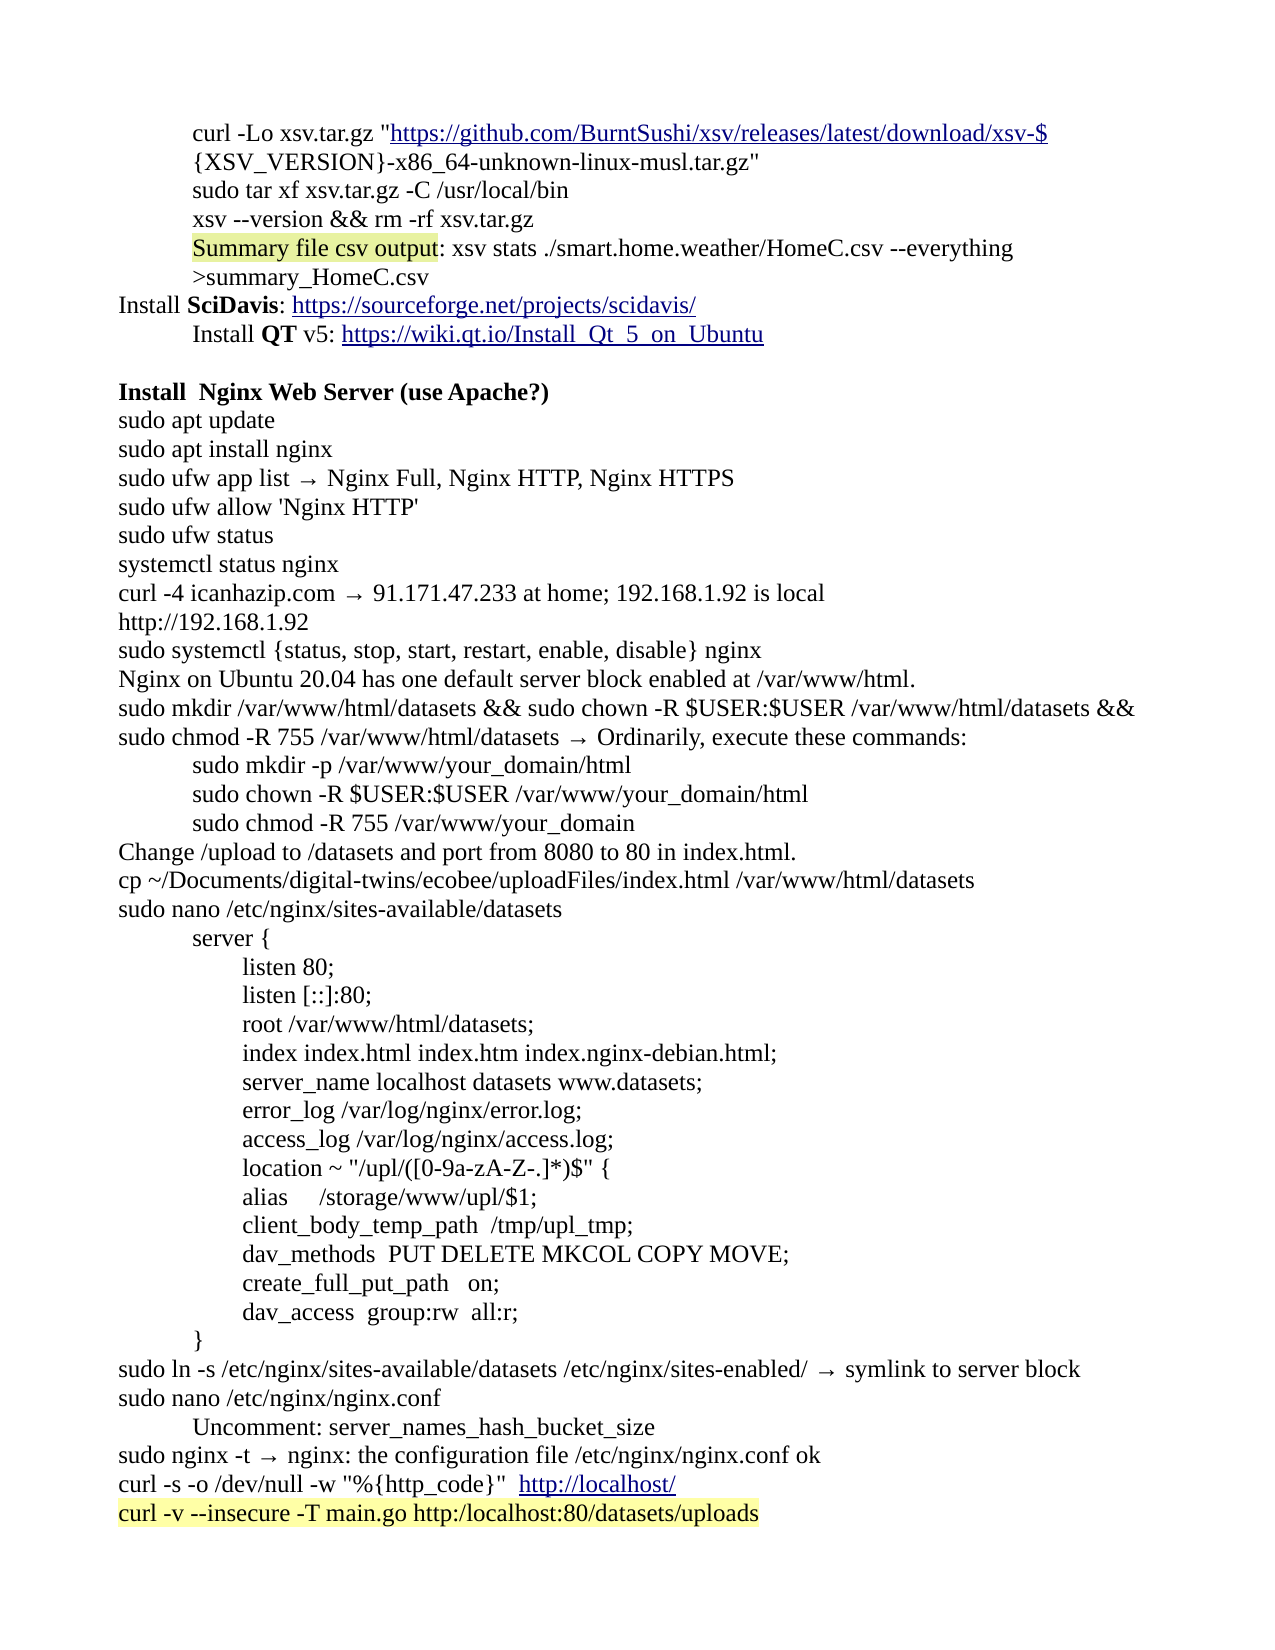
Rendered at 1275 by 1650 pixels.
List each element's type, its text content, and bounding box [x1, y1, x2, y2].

text systemctl status nginx [118, 549, 1157, 578]
text Nginx on Ubuntu 20.04 has one default server block enabled at /var/www/html. [118, 664, 1157, 693]
text Install Nginx Web Server (use Apache?) [118, 377, 1157, 406]
text create_full_put_path on; [192, 1268, 1157, 1297]
text curl -Lo xsv.tar.gz "https://github.com/BurntSushi/xsv/releases/latest/download/xsv-${XSV_VERSION}-x86_64-unknown-linux-musl.tar.gz" [192, 118, 1157, 176]
text alias /storage/www/upl/$1; [192, 1182, 1157, 1211]
text listen [::]:80; [192, 981, 1157, 1009]
text sudo nano /etc/nginx/sites-available/datasets [118, 894, 1157, 923]
text sudo mkdir /var/www/html/datasets && sudo chown -R $USER:$USER /var/www/html/datasets && sudo chmod -R 755 /var/www/html/datasets → Ordinarily, execute these commands: [118, 693, 1157, 751]
text dav_access group:rw all:r; [192, 1297, 1157, 1326]
text sudo ln -s /etc/nginx/sites-available/datasets /etc/nginx/sites-enabled/ → symlink to server block [118, 1354, 1157, 1383]
text error_log /var/log/nginx/error.log; [192, 1096, 1157, 1124]
text curl -v --insecure -T main.go http:/localhost:80/datasets/uploads [118, 1498, 1157, 1527]
text client_body_temp_path /tmp/upl_tmp; [192, 1211, 1157, 1239]
text sudo nano /etc/nginx/nginx.conf [118, 1383, 1157, 1412]
text Summary file csv output: xsv stats ./smart.home.weather/HomeC.csv --everything >summary_HomeC.csv [192, 233, 1157, 291]
text cp ~/Documents/digital-twins/ecobee/uploadFiles/index.html /var/www/html/datasets [118, 866, 1157, 894]
text sudo systemctl {status, stop, start, restart, enable, disable} nginx [118, 636, 1157, 664]
text Uncomment: server_names_hash_bucket_size [118, 1412, 1157, 1441]
text sudo nginx -t → nginx: the configuration file /etc/nginx/nginx.conf ok [118, 1441, 1157, 1469]
text Change /upload to /datasets and port from 8080 to 80 in index.html. [118, 837, 1157, 866]
text sudo apt update [118, 406, 1157, 434]
text xsv --version && rm -rf xsv.tar.gz [192, 204, 1157, 233]
text Install SciDavis: https://sourceforge.net/projects/scidavis/ [118, 291, 1157, 319]
text sudo chmod -R 755 /var/www/your_domain [192, 808, 1157, 837]
text } [118, 1326, 1157, 1354]
text Install QT v5: https://wiki.qt.io/Install_Qt_5_on_Ubuntu [118, 319, 1157, 348]
text access_log /var/log/nginx/access.log; [192, 1124, 1157, 1153]
text dav_methods PUT DELETE MKCOL COPY MOVE; [192, 1239, 1157, 1268]
text curl -s -o /dev/null -w "%{http_code}" http://localhost/ [118, 1469, 1157, 1498]
text sudo ufw app list → Nginx Full, Nginx HTTP, Nginx HTTPS [118, 463, 1157, 492]
text sudo ufw allow 'Nginx HTTP' [118, 492, 1157, 521]
text sudo mkdir -p /var/www/your_domain/html [192, 751, 1157, 779]
text sudo chown -R $USER:$USER /var/www/your_domain/html [192, 779, 1157, 808]
text server { [192, 923, 1157, 952]
text sudo tar xf xsv.tar.gz -C /usr/local/bin [192, 176, 1157, 204]
text sudo ufw status [118, 521, 1157, 549]
text listen 80; [192, 952, 1157, 981]
text server_name localhost datasets www.datasets; [192, 1067, 1157, 1096]
text http://192.168.1.92 [118, 607, 1157, 636]
text curl -4 icanhazip.com → 91.171.47.233 at home; 192.168.1.92 is local [118, 578, 1157, 607]
text sudo apt install nginx [118, 434, 1157, 463]
text location ~ "/upl/([0-9a-zA-Z-.]*)$" { [192, 1153, 1157, 1182]
text index index.html index.htm index.nginx-debian.html; [192, 1038, 1157, 1067]
text root /var/www/html/datasets; [192, 1009, 1157, 1038]
